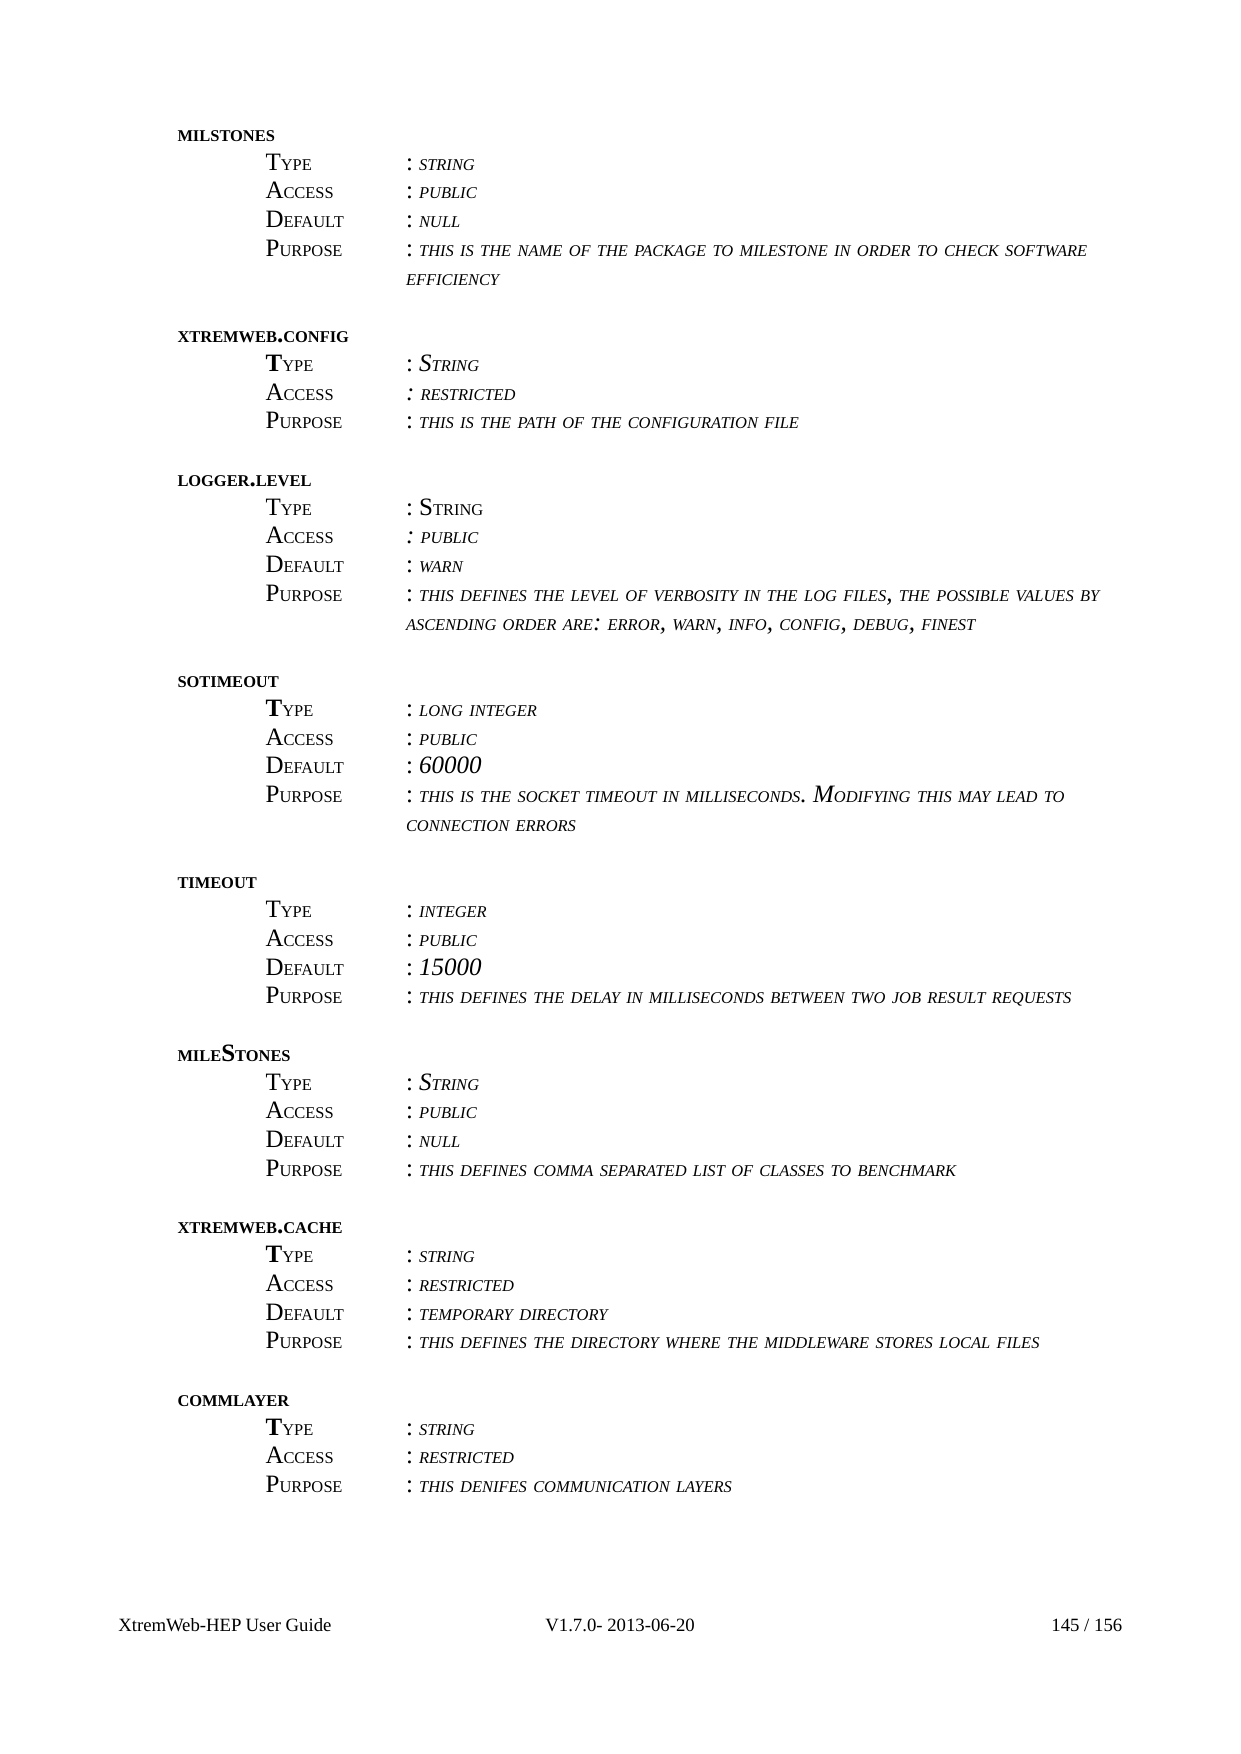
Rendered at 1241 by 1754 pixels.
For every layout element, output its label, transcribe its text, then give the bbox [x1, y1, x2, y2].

text Purpose : this defines the level of verbosity in the log files, the possible values by ascending order are: error, warn, info, config, debug, finest [265, 578, 1122, 636]
text Default : null [265, 204, 1122, 233]
text Access : restricted [265, 1441, 1122, 1469]
text Purpose : this defines the directory where the middleware stores local files [265, 1326, 1122, 1354]
text commlayer [177, 1383, 1122, 1412]
text xtremweb.cache [177, 1211, 1122, 1239]
text mileStones [177, 1038, 1122, 1067]
text Purpose : this is the path of the configuration file [265, 406, 1122, 434]
text Access : restricted [265, 1268, 1122, 1297]
text Access : restricted [265, 377, 1122, 406]
text Default : 60000 [265, 751, 1122, 779]
text Access : public [265, 722, 1122, 751]
text Type : String [265, 348, 1122, 377]
text Type : string [265, 1239, 1122, 1268]
text Access : public [265, 1096, 1122, 1124]
text Type : integer [265, 894, 1122, 923]
text Default : null [265, 1124, 1122, 1153]
text Default : warn [265, 549, 1122, 578]
text logger.level [177, 463, 1122, 492]
text Purpose : this defines the delay in milliseconds between two job result requests [265, 981, 1122, 1009]
text Type : string [265, 1412, 1122, 1441]
text Purpose : this is the name of the package to milestone in order to check software efficiency [265, 233, 1122, 291]
text timeout [177, 866, 1122, 894]
text sotimeout [177, 664, 1122, 693]
text Access : public [265, 521, 1122, 549]
text Access : public [265, 923, 1122, 952]
text Access : public [265, 176, 1122, 204]
text Type : string [265, 147, 1122, 176]
text Purpose : this is the socket timeout in milliseconds. Modifying this may lead to connection errors [265, 779, 1122, 837]
text Default : 15000 [265, 952, 1122, 981]
text Purpose : this defines comma separated list of classes to benchmark [265, 1153, 1122, 1182]
text Type : String [265, 492, 1122, 521]
text Type : long integer [265, 693, 1122, 722]
text Purpose : this denifes communication layers [265, 1469, 1122, 1498]
text Default : temporary directory [265, 1297, 1122, 1326]
text xtremweb.config [177, 319, 1122, 348]
text Type : String [265, 1067, 1122, 1096]
text milstones [177, 118, 1122, 147]
